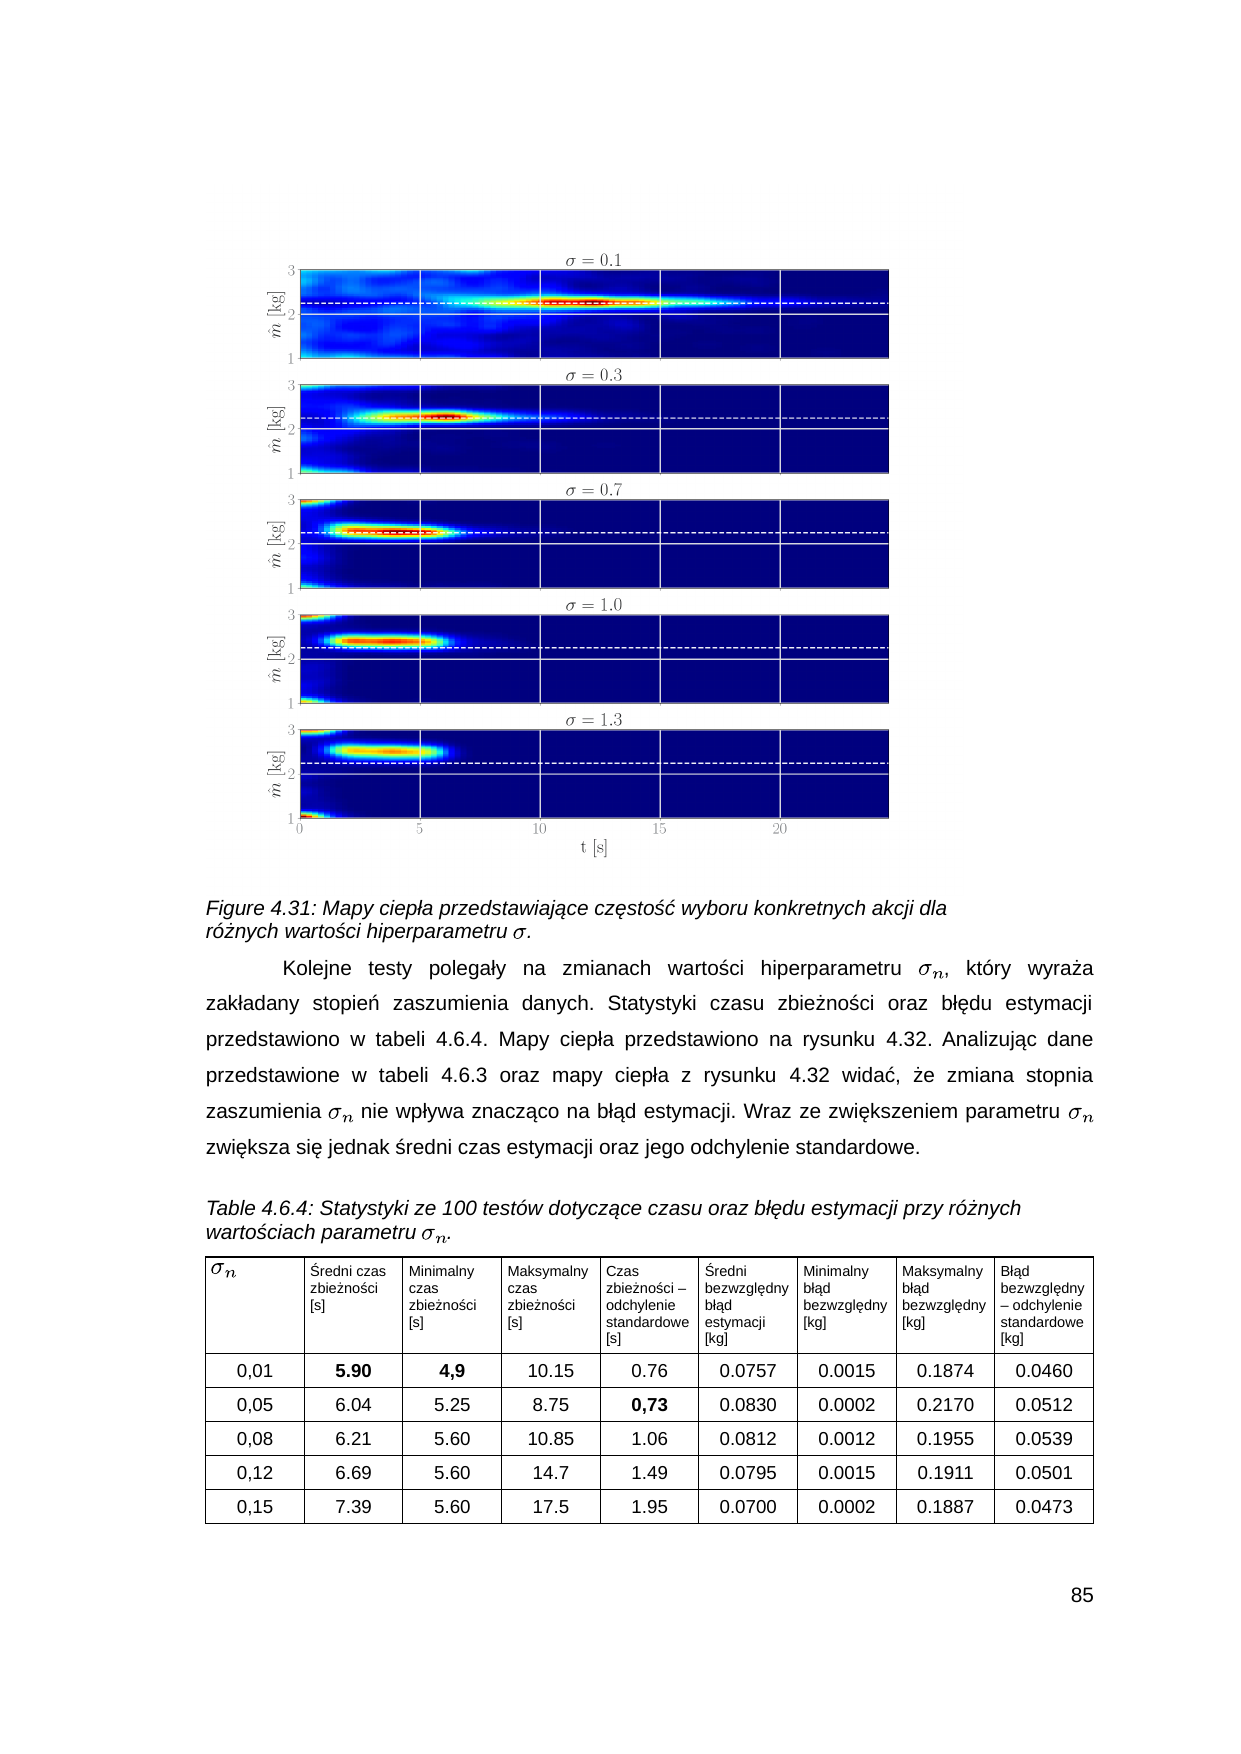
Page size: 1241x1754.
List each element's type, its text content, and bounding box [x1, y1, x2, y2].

table_cell 5,60 [403, 1490, 501, 1523]
table_cell 0,0539 [995, 1422, 1093, 1455]
table_cell 0,01 [206, 1354, 304, 1387]
table_cell 6,04 [305, 1388, 402, 1421]
table_cell 0,0501 [995, 1456, 1093, 1489]
table_cell 0,0015 [798, 1354, 896, 1387]
table_header Minimalny czas zbieżności [s] [403, 1258, 501, 1353]
table_cell 0,0473 [995, 1490, 1093, 1523]
table_cell 1,95 [601, 1490, 698, 1523]
table_cell 0,0757 [699, 1354, 797, 1387]
table_header Błąd bezwzględny – odchylenie standardowe [kg] [995, 1258, 1093, 1353]
table_cell 8,75 [502, 1388, 600, 1421]
table_cell 0,1874 [897, 1354, 994, 1387]
table_cell 0,73 [601, 1388, 698, 1421]
table_cell 0,0795 [699, 1456, 797, 1489]
table_header Średni czas zbieżności [s] [305, 1258, 402, 1353]
table_cell 6,69 [305, 1456, 402, 1489]
table_cell 0,1887 [897, 1490, 994, 1523]
table_cell 1,49 [601, 1456, 698, 1489]
table_cell 6,21 [305, 1422, 402, 1455]
table_header Maksymalny błąd bezwzględny [kg] [897, 1258, 994, 1353]
table_header [206, 1258, 304, 1353]
table_cell 0,12 [206, 1456, 304, 1489]
table_cell 0,0002 [798, 1490, 896, 1523]
table_header Średni bezwzględny błąd estymacji [kg] [699, 1258, 797, 1353]
text Kolejne testy polegały na zmianach wartości hiperparametru , który wyraża zakładany stopień zaszumienia danych. Statystyki czasu zbieżności oraz błędu estymacji przedstawiono w tabeli 4.6.4. Mapy ciepła przedstawiono na rysunku 4.32. Analizując dane przedstawione w tabeli 4.6.3 oraz mapy ciepła z rysunku 4.32 widać, że zmiana stopnia zaszumienia nie wpływa znacząco na błąd estymacji. Wraz ze zwiększeniem parametru zwiększa się jednak średni czas estymacji oraz jego odchylenie standardowe. [206, 955, 1093, 1159]
table_cell 0,76 [601, 1354, 698, 1387]
table_cell 0,0012 [798, 1422, 896, 1455]
picture [205, 184, 964, 896]
table_cell 0,0812 [699, 1422, 797, 1455]
table_header Maksymalny czas zbieżności [s] [502, 1258, 600, 1353]
table_cell 10,85 [502, 1422, 600, 1455]
table_cell 0,0015 [798, 1456, 896, 1489]
table_cell 0,0830 [699, 1388, 797, 1421]
table_cell 7,39 [305, 1490, 402, 1523]
table_cell 0,2170 [897, 1388, 994, 1421]
table_cell 17,5 [502, 1490, 600, 1523]
table_cell 0,0460 [995, 1354, 1093, 1387]
table_cell 4,9 [403, 1354, 501, 1387]
table_cell 0,05 [206, 1388, 304, 1421]
table_cell 1,06 [601, 1422, 698, 1455]
table_cell 5,25 [403, 1388, 501, 1421]
table_cell 14,7 [502, 1456, 600, 1489]
table_header Minimalny błąd bezwzględny [kg] [798, 1258, 896, 1353]
text Table 4.6.4: Statystyki ze 100 testów dotyczące czasu oraz błędu estymacji przy różnych wartościach parametru . [206, 1196, 1093, 1244]
table_cell 10,15 [502, 1354, 600, 1387]
text Figure 4.31: Mapy ciepła przedstawiające częstość wyboru konkretnych akcji dla różnych wartości hiperparametru . [206, 896, 964, 943]
table_cell 0,0700 [699, 1490, 797, 1523]
table_cell 0,1955 [897, 1422, 994, 1455]
table_cell 0,15 [206, 1490, 304, 1523]
table_cell 0,0512 [995, 1388, 1093, 1421]
table_cell 5,60 [403, 1456, 501, 1489]
table_cell 0,1911 [897, 1456, 994, 1489]
table_cell 0,0002 [798, 1388, 896, 1421]
table_cell 5,90 [305, 1354, 402, 1387]
table_cell 0,08 [206, 1422, 304, 1455]
table_header Czas zbieżności – odchylenie standardowe [s] [601, 1258, 698, 1353]
table_cell 5,60 [403, 1422, 501, 1455]
